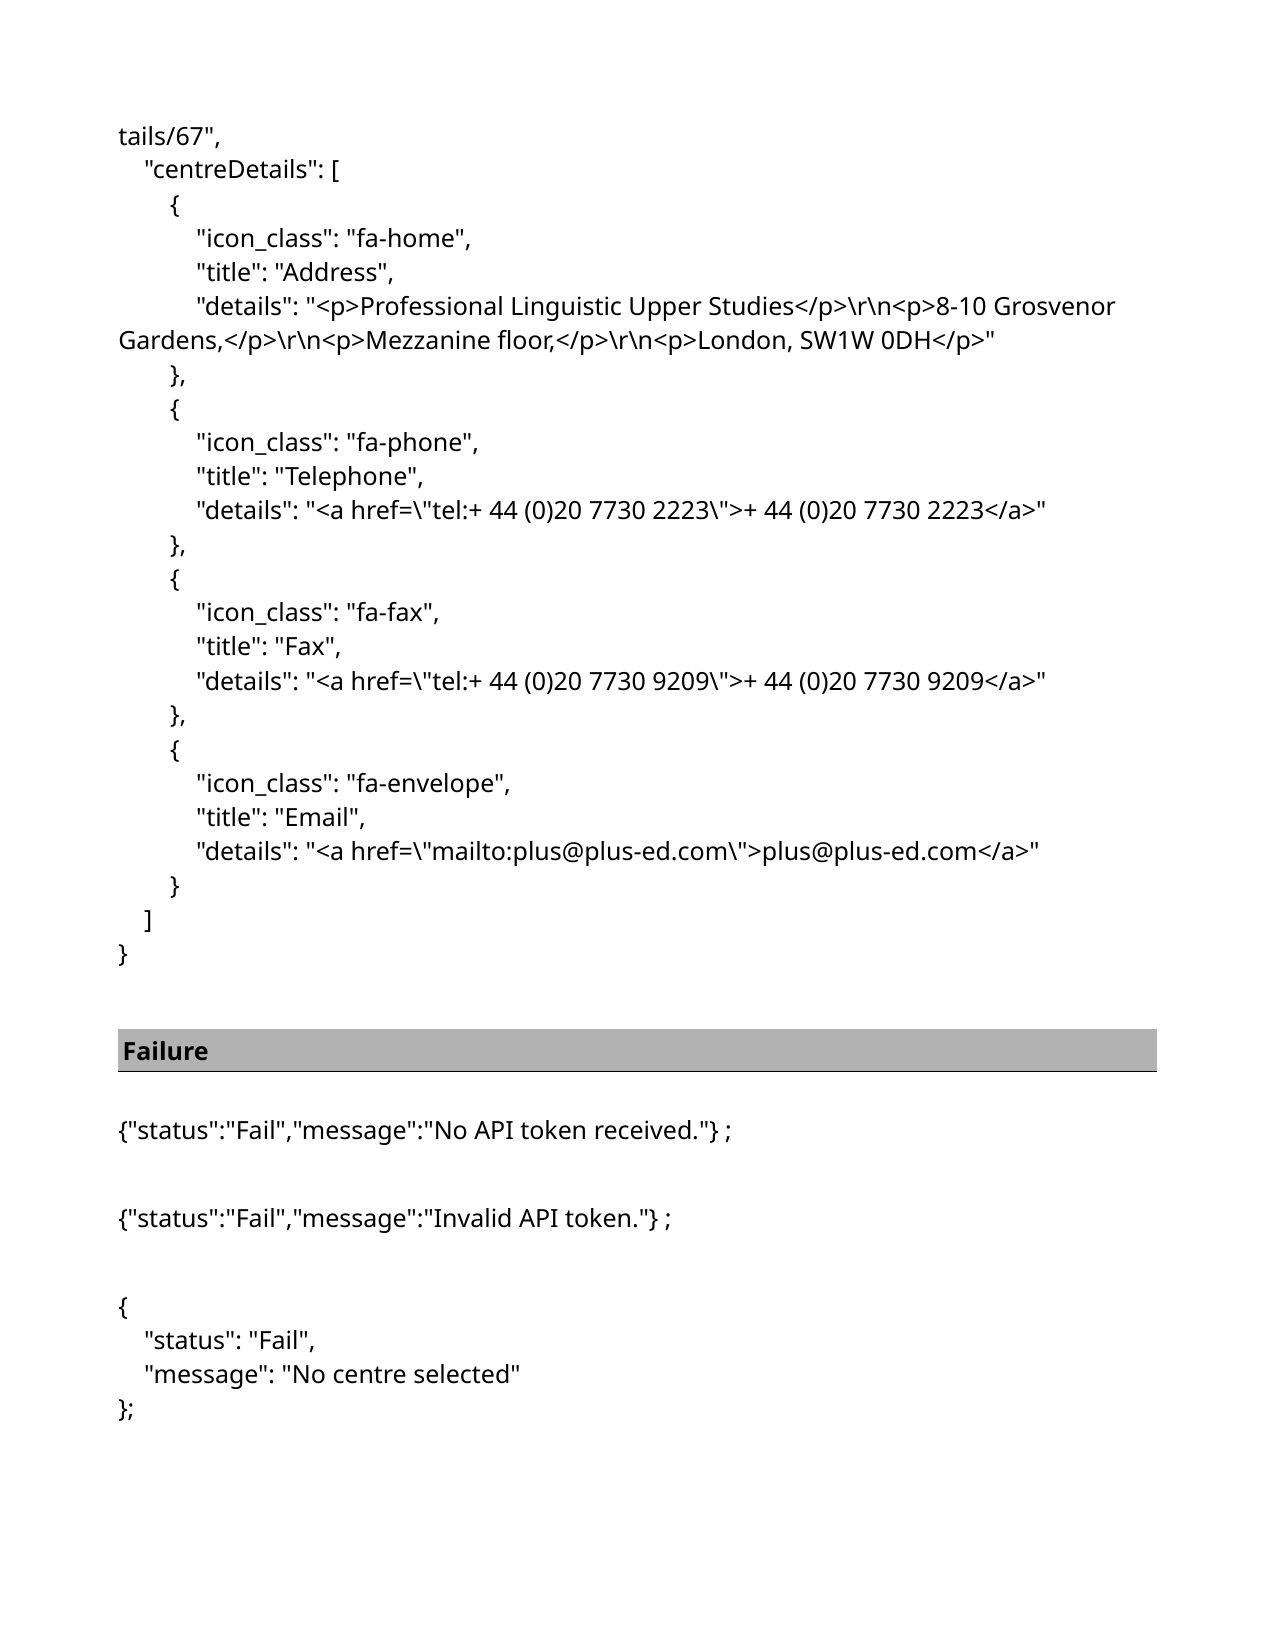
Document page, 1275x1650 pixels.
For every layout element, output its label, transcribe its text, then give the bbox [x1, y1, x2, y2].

text tails/67", "centreDetails": [ { "icon_class": "fa-home", "title": "Address", "details": "<p>Professional Linguistic Upper Studies</p>\r\n<p>8-10 Grosvenor Gardens,</p>\r\n<p>Mezzanine floor,</p>\r\n<p>London, SW1W 0DH</p>" }, { "icon_class": "fa-phone", "title": "Telephone", "details": "<a href=\"tel:+ 44 (0)20 7730 2223\">+ 44 (0)20 7730 2223</a>" }, { "icon_class": "fa-fax", "title": "Fax", "details": "<a href=\"tel:+ 44 (0)20 7730 9209\">+ 44 (0)20 7730 9209</a>" }, { "icon_class": "fa-envelope", "title": "Email", "details": "<a href=\"mailto:plus@plus-ed.com\">plus@plus-ed.com</a>" } ] } [118, 118, 1157, 970]
text Failure [118, 1029, 1157, 1071]
text {"status":"Fail","message":"No API token received."} ; [118, 1113, 1157, 1147]
text {"status":"Fail","message":"Invalid API token."} ; [118, 1201, 1157, 1235]
text { "status": "Fail", "message": "No centre selected" }; [118, 1288, 1157, 1425]
